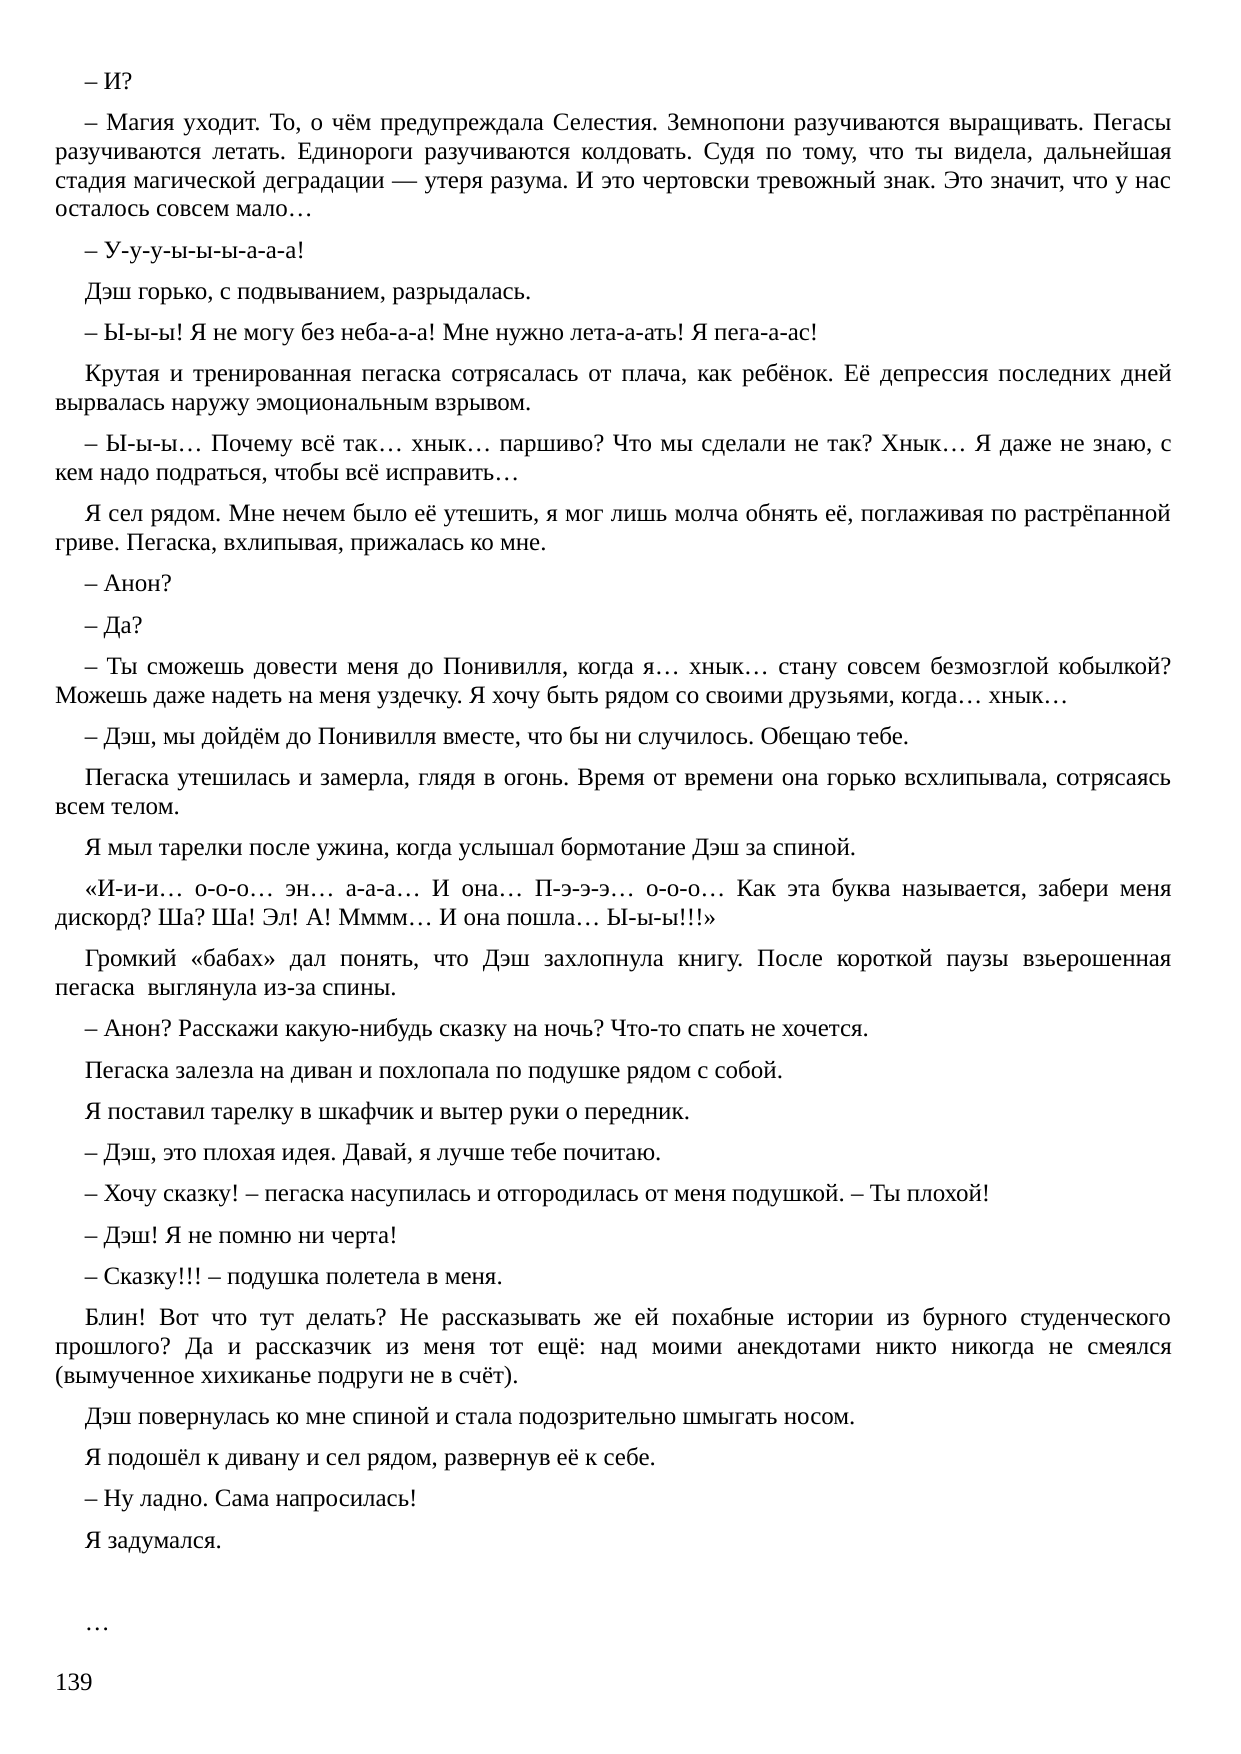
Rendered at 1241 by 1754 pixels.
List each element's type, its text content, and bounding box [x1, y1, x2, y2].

text Я поставил тарелку в шкафчик и вытер руки о передник. [55, 1096, 1173, 1125]
text – Ну ладно. Сама напросилась! [55, 1483, 1173, 1512]
text – Да? [55, 610, 1173, 638]
text – И? [55, 66, 1173, 95]
text Дэш повернулась ко мне спиной и стала подозрительно шмыгать носом. [55, 1401, 1173, 1430]
text Дэш горько, с подвыванием, разрыдалась. [55, 276, 1173, 305]
text Крутая и тренированная пегаска сотрясалась от плача, как ребёнок. Её депрессия последних дней вырвалась наружу эмоциональным взрывом. [55, 358, 1173, 416]
text Громкий «бабах» дал понять, что Дэш захлопнула книгу. После короткой паузы взьерошенная пегаска выглянула из-за спины. [55, 943, 1173, 1001]
text Я сел рядом. Мне нечем было её утешить, я мог лишь молча обнять её, поглаживая по растрёпанной гриве. Пегаска, вхлипывая, прижалась ко мне. [55, 498, 1173, 556]
text – Ты сможешь довести меня до Понивилля, когда я… хнык… стану совсем безмозглой кобылкой? Можешь даже надеть на меня уздечку. Я хочу быть рядом со своими друзьями, когда… хнык… [55, 651, 1173, 708]
text – Ы-ы-ы… Почему всё так… хнык… паршиво? Что мы сделали не так? Хнык… Я даже не знаю, с кем надо подраться, чтобы всё исправить… [55, 428, 1173, 486]
text Блин! Вот что тут делать? Не рассказывать же ей похабные истории из бурного студенческого прошлого? Да и рассказчик из меня тот ещё: над моими анекдотами никто никогда не смеялся (вымученное хихиканье подруги не в счёт). [55, 1302, 1173, 1388]
text – Магия уходит. То, о чём предупреждала Селестия. Земнопони разучиваются выращивать. Пегасы разучиваются летать. Единороги разучиваются колдовать. Судя по тому, что ты видела, дальнейшая стадия магической деградации — утеря разума. И это чертовски тревожный знак. Это значит, что у нас осталось совсем мало… [55, 107, 1173, 222]
text Я задумался. [55, 1525, 1173, 1553]
text – Дэш, это плохая идея. Давай, я лучше тебе почитаю. [55, 1137, 1173, 1166]
text – Анон? [55, 568, 1173, 597]
text – Хочу сказку! – пегаска насупилась и отгородилась от меня подушкой. – Ты плохой! [55, 1178, 1173, 1207]
text – Дэш! Я не помню ни черта! [55, 1220, 1173, 1248]
text Я подошёл к дивану и сел рядом, развернув её к себе. [55, 1442, 1173, 1471]
text «И-и-и… о-о-о… эн… а-а-а… И она… П-э-э-э… о-о-о… Как эта буква называется, забери меня дискорд? Ша? Ша! Эл! А! Мммм… И она пошла… Ы-ы-ы!!!» [55, 873, 1173, 931]
text – Анон? Расскажи какую-нибудь сказку на ночь? Что-то спать не хочется. [55, 1013, 1173, 1042]
text – У-у-у-ы-ы-ы-а-а-а! [55, 235, 1173, 263]
text Я мыл тарелки после ужина, когда услышал бормотание Дэш за спиной. [55, 832, 1173, 861]
text – Дэш, мы дойдём до Понивилля вместе, что бы ни случилось. Обещаю тебе. [55, 721, 1173, 750]
text Пегаска залезла на диван и похлопала по подушке рядом с собой. [55, 1055, 1173, 1083]
text – Ы-ы-ы! Я не могу без неба-а-а! Мне нужно лета-а-ать! Я пега-а-ас! [55, 317, 1173, 346]
text Пегаска утешилась и замерла, глядя в огонь. Время от времени она горько всхлипывала, сотрясаясь всем телом. [55, 762, 1173, 820]
text – Сказку!!! – подушка полетела в меня. [55, 1261, 1173, 1290]
text … [55, 1607, 1173, 1636]
